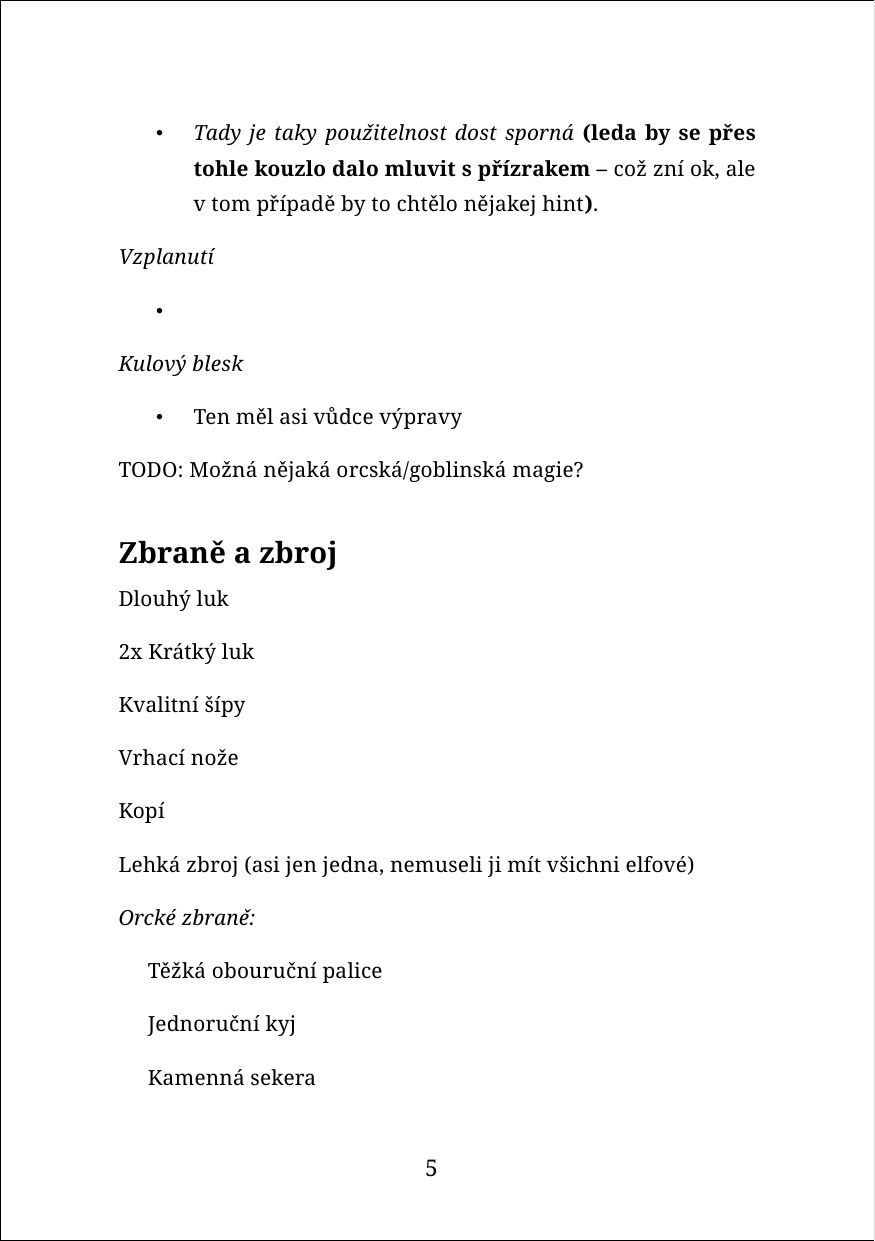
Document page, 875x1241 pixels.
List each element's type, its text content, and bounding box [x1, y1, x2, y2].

text Orcké zbraně: [118, 903, 756, 932]
list Ten měl asi vůdce výpravy [156, 402, 756, 431]
text Kamenná sekera [118, 1063, 756, 1091]
text Lehká zbroj (asi jen jedna, nemuseli ji mít všichni elfové) [118, 850, 756, 878]
text Vzplanutí [118, 242, 756, 271]
text Kulový blesk [118, 349, 756, 377]
text 2x Krátký luk [118, 637, 756, 665]
text Kopí [118, 797, 756, 825]
text Těžká obouruční palice [118, 956, 756, 985]
subtitle Zbraně a zbroj [118, 532, 756, 572]
text Dlouhý luk [118, 584, 756, 612]
list Tady je taky použitelnost dost sporná (leda by se přes tohle kouzlo dalo mluvit s přízrakem – což zní ok, ale v tom případě by to chtělo nějakej hint). [156, 118, 756, 218]
text Kvalitní šípy [118, 690, 756, 719]
text Vrhací nože [118, 743, 756, 772]
text Jednoruční kyj [118, 1009, 756, 1038]
text TODO: Možná nějaká orcská/goblinská magie? [118, 455, 756, 484]
